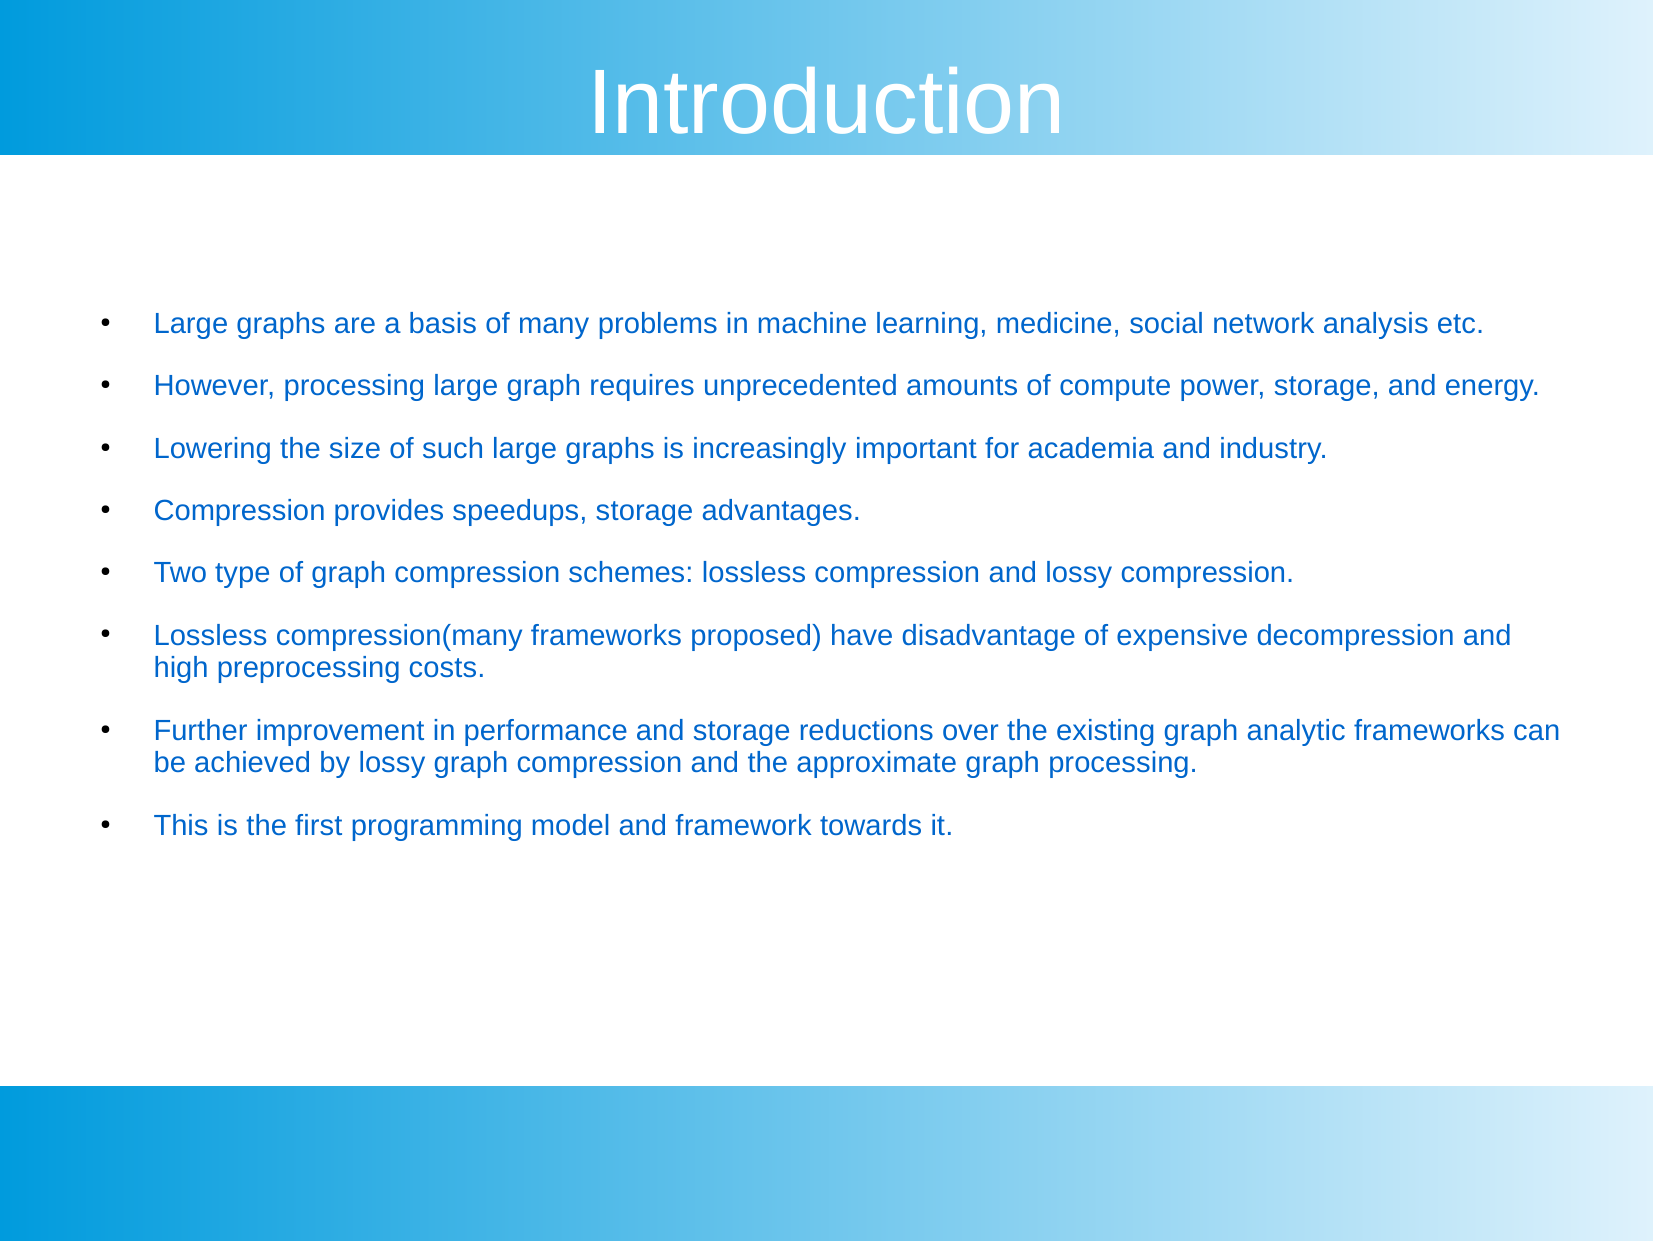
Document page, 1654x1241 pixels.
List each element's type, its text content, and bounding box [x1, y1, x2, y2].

title Introduction [82, 49, 1571, 155]
list Large graphs are a basis of many problems in machine learning, medicine, social network analysis etc. However, processing large graph requires unprecedented amounts of compute power, storage, and energy. Lowering the size of such large graphs is increasingly important for academia and industry. Compression provides speedups, storage advantages. Two type of graph compression schemes: lossless compression and lossy compression. Lossless compression(many frameworks proposed) have disadvantage of expensive decompression and high preprocessing costs. Further improvement in performance and storage reductions over the existing graph analytic frameworks can be achieved by lossy graph compression and the approximate graph processing. This is the first programming model and framework towards it. [82, 307, 1571, 945]
